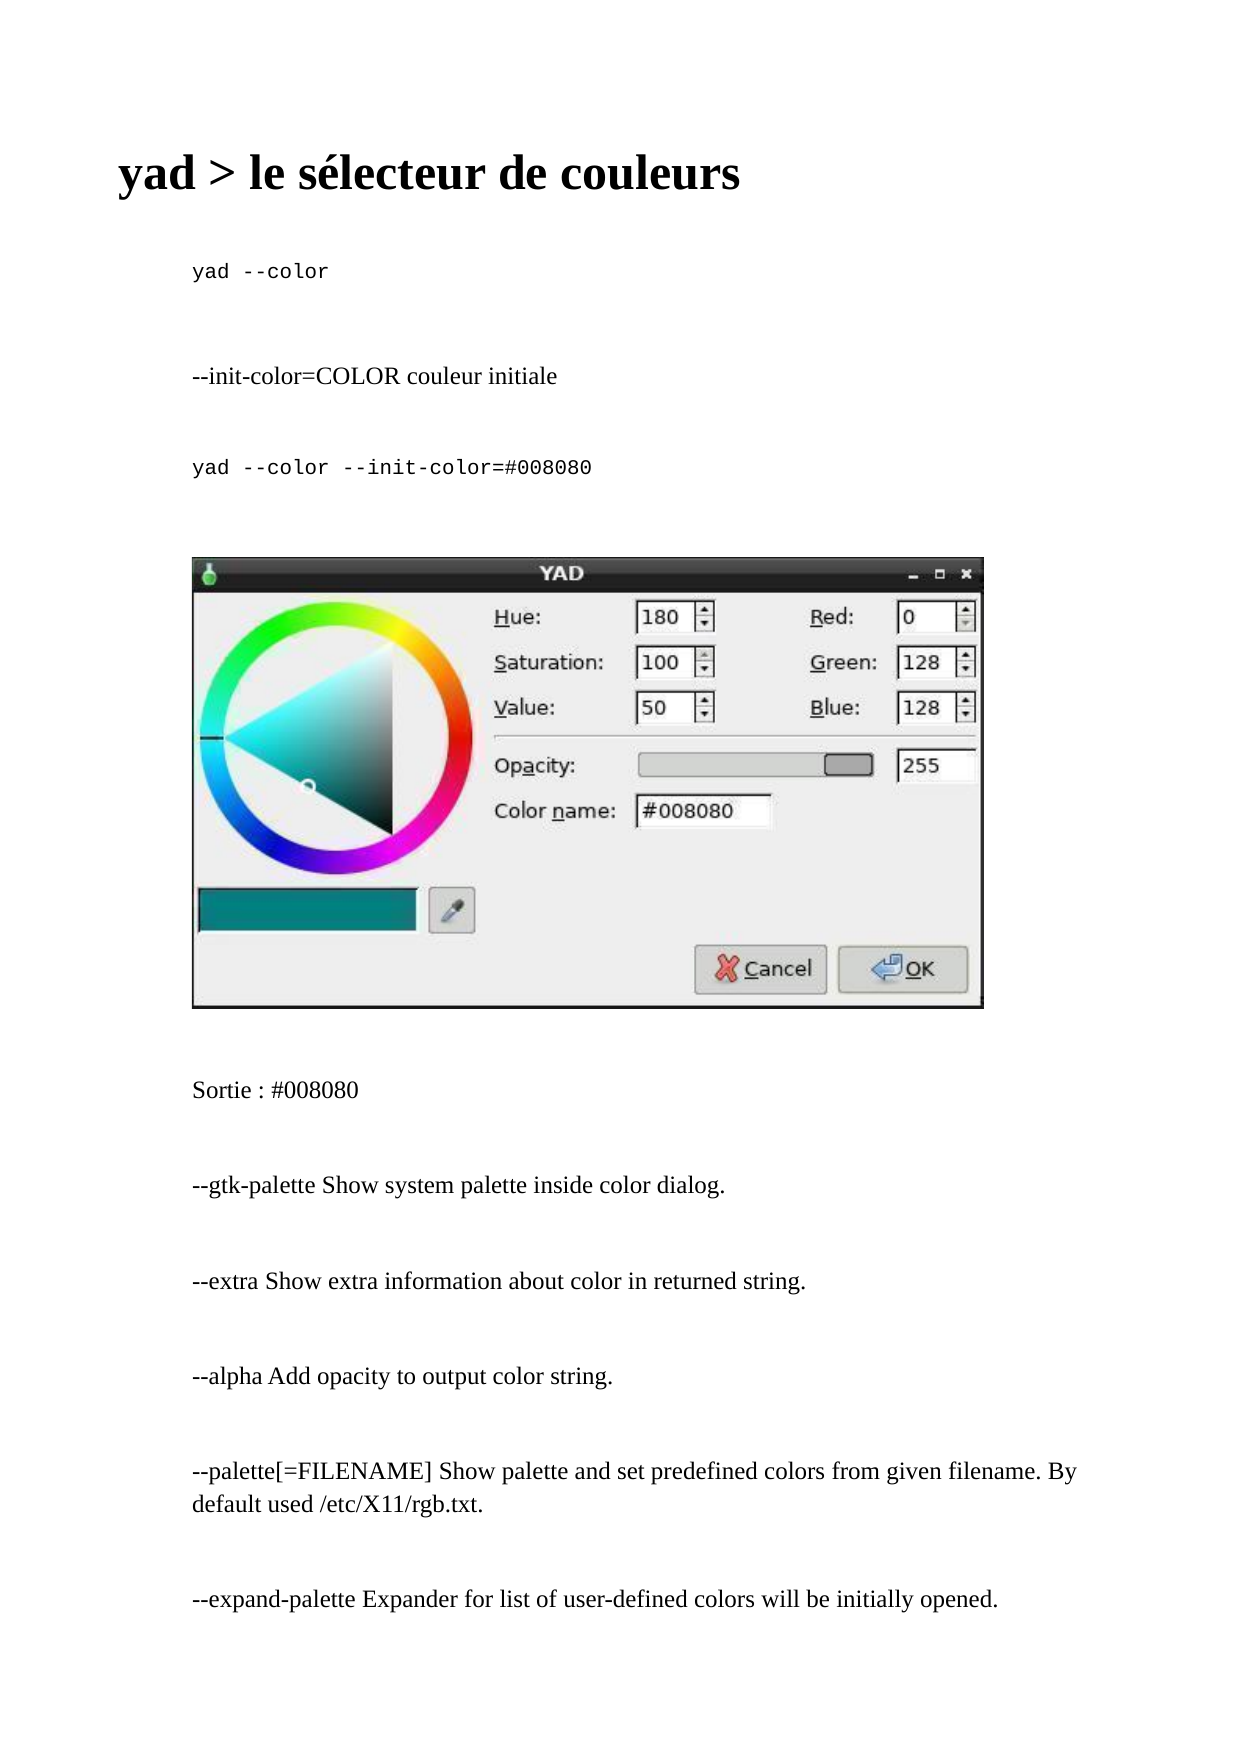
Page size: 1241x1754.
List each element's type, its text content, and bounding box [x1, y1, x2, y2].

list --alpha Add opacity to output color string. [162, 1361, 1122, 1390]
list Sortie : #008080 [162, 1075, 1122, 1104]
subtitle yad > le sélecteur de couleurs [118, 143, 1122, 201]
list yad --color --init-color=#008080 [162, 457, 1122, 480]
list --expand-palette Expander for list of user-defined colors will be initially opened. [162, 1584, 1122, 1613]
list --gtk-palette Show system palette inside color dialog. [162, 1171, 1122, 1199]
picture [191, 557, 984, 1009]
list yad --color [162, 261, 1122, 284]
list --extra Show extra information about color in returned string. [162, 1266, 1122, 1294]
list --init-color=COLOR couleur initiale [162, 361, 1122, 390]
list --palette[=FILENAME] Show palette and set predefined colors from given filename. By default used /etc/X11/rgb.txt. [162, 1456, 1122, 1518]
